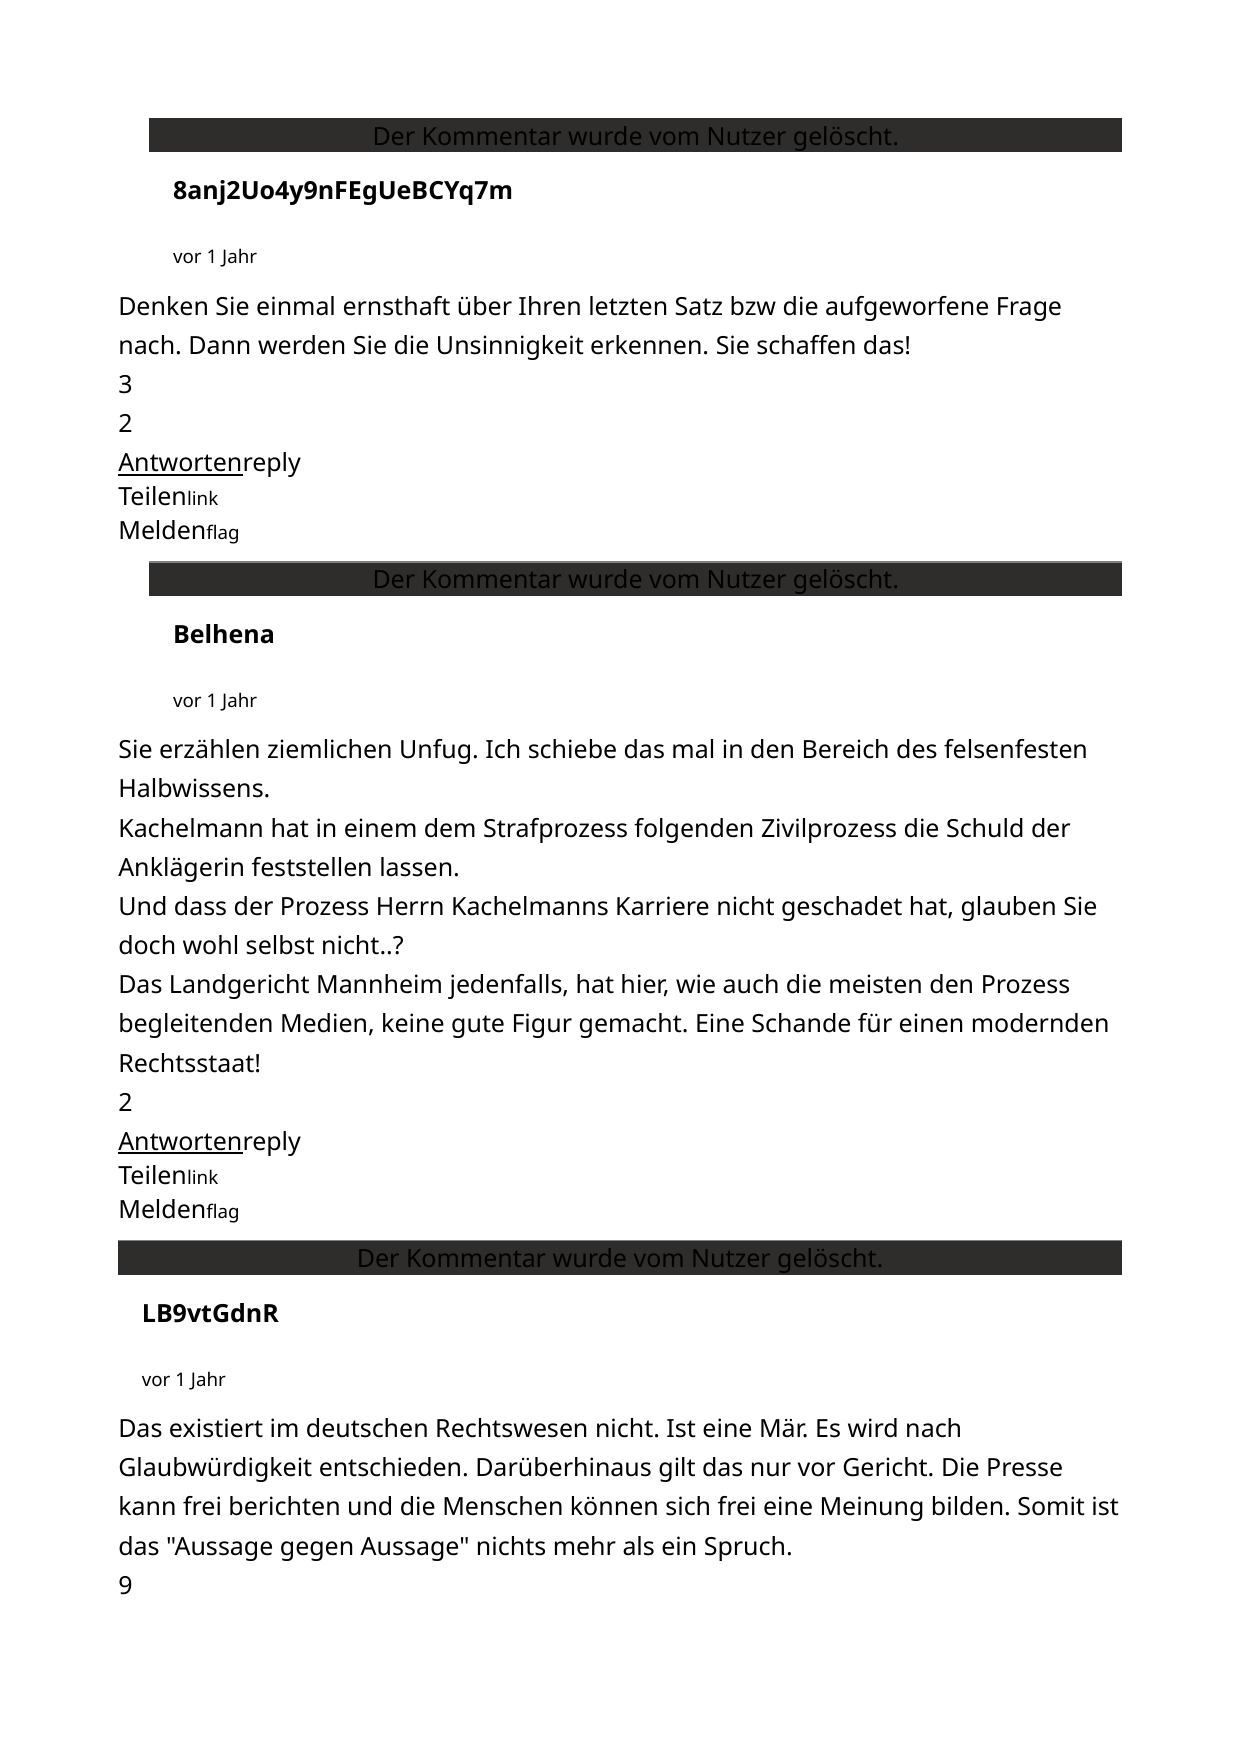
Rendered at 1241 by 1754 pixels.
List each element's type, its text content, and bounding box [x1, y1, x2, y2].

text Meldenflag [118, 1192, 1122, 1226]
text Das existiert im deutschen Rechtswesen nicht. Ist eine Mär. Es wird nach Glaubwürdigkeit entschieden. Darüberhinaus gilt das nur vor Gericht. Die Presse kann frei berichten und die Menschen können sich frei eine Meinung bilden. Somit ist das "Aussage gegen Aussage" nichts mehr als ein Spruch. [118, 1411, 1122, 1562]
text Antwortenreply [118, 445, 1122, 479]
text Teilenlink [118, 479, 1122, 513]
text LB9vtGdnR [142, 1295, 1114, 1329]
text Der Kommentar wurde vom Nutzer gelöscht. [118, 1241, 1122, 1275]
text Der Kommentar wurde vom Nutzer gelöscht. [149, 118, 1122, 152]
text Belhena [173, 617, 1114, 651]
text 2 [118, 406, 1122, 440]
text Teilenlink [118, 1158, 1122, 1192]
text 2 [118, 1084, 1122, 1118]
text vor 1 Jahr [173, 687, 1117, 713]
text 8anj2Uo4y9nFEgUeBCYq7m [173, 173, 1114, 207]
text 3 [118, 367, 1122, 401]
text Der Kommentar wurde vom Nutzer gelöscht. [149, 563, 1122, 596]
text 9 [118, 1567, 1122, 1601]
text vor 1 Jahr [173, 243, 1117, 269]
text Denken Sie einmal ernsthaft über Ihren letzten Satz bzw die aufgeworfene Frage nach. Dann werden Sie die Unsinnigkeit erkennen. Sie schaffen das! [118, 288, 1122, 361]
text Meldenflag [118, 513, 1122, 547]
text vor 1 Jahr [142, 1366, 1117, 1391]
text Sie erzählen ziemlichen Unfug. Ich schiebe das mal in den Bereich des felsenfesten Halbwissens. Kachelmann hat in einem dem Strafprozess folgenden Zivilprozess die Schuld der Anklägerin feststellen lassen. Und dass der Prozess Herrn Kachelmanns Karriere nicht geschadet hat, glauben Sie doch wohl selbst nicht..? Das Landgericht Mannheim jedenfalls, hat hier, wie auch die meisten den Prozess begleitenden Medien, keine gute Figur gemacht. Eine Schande für einen modernden Rechtsstaat! [118, 732, 1122, 1079]
text Antwortenreply [118, 1124, 1122, 1158]
